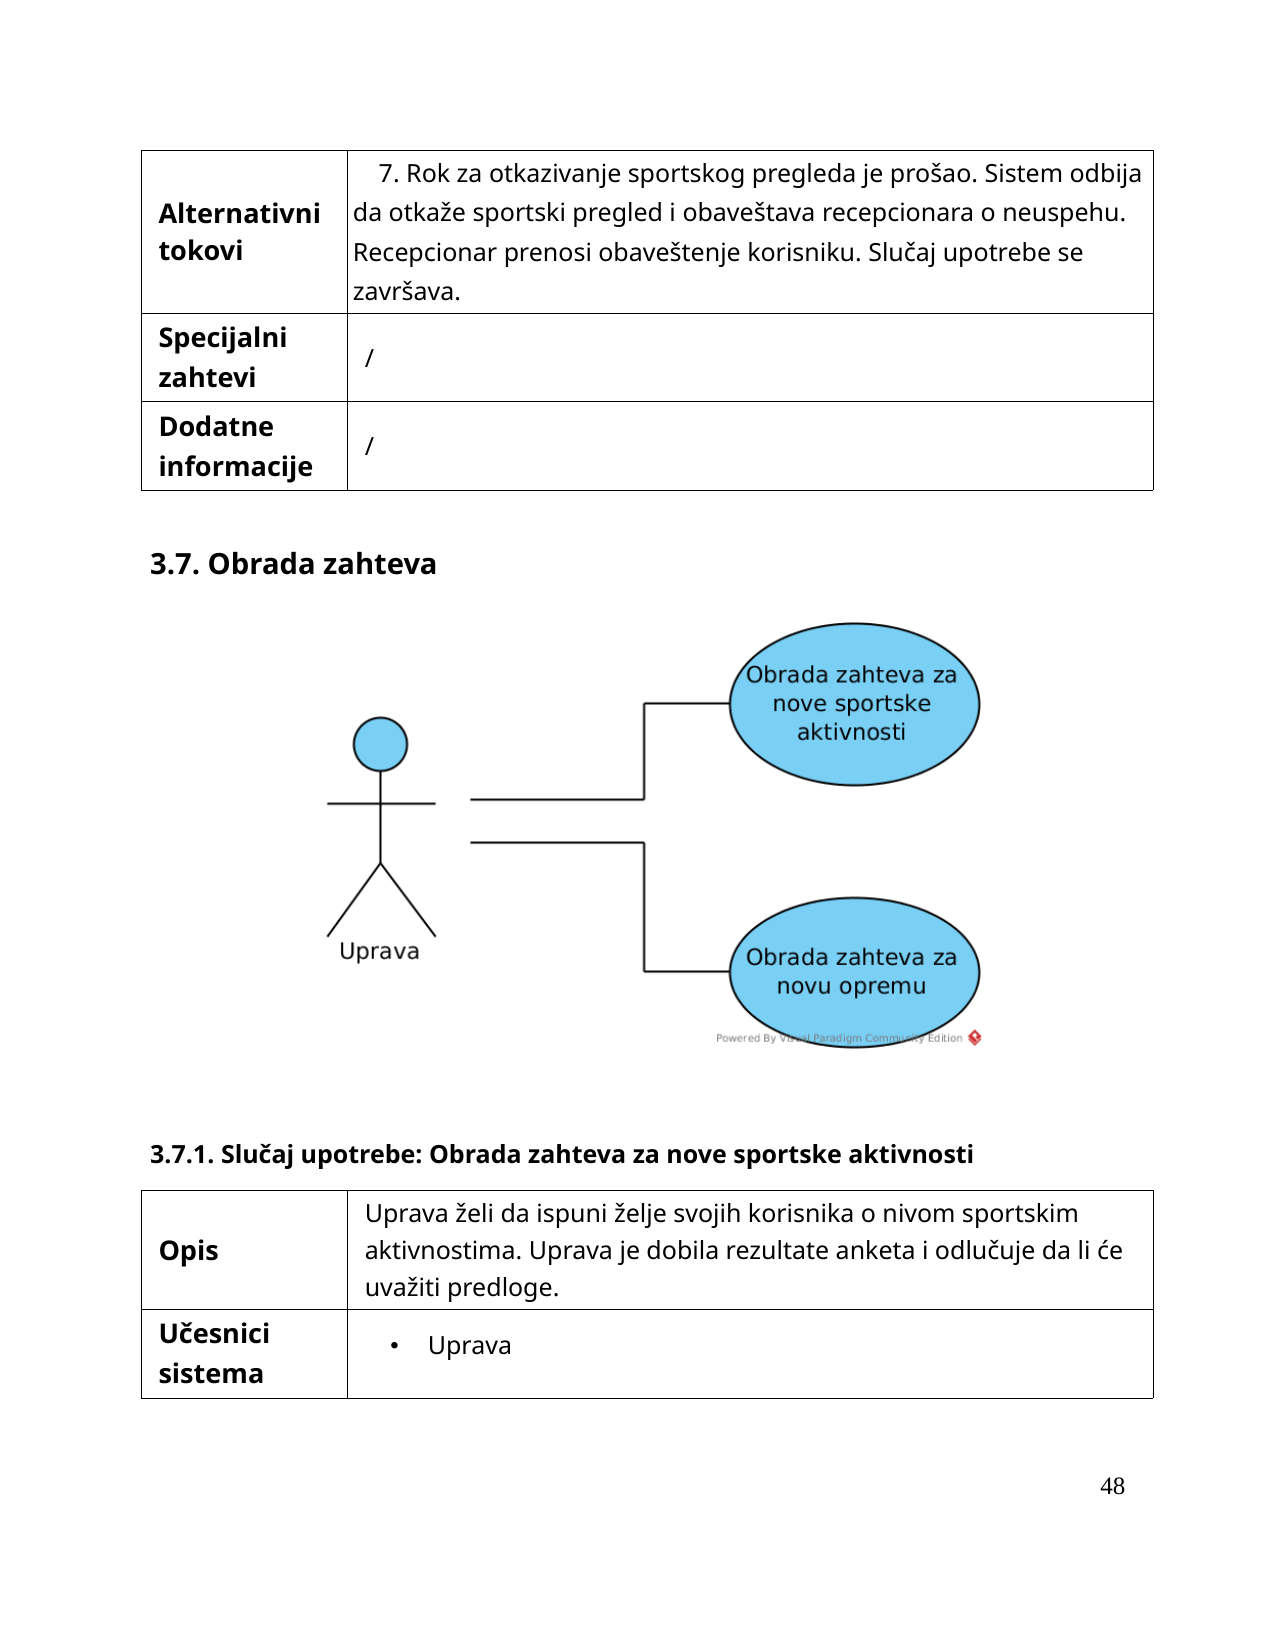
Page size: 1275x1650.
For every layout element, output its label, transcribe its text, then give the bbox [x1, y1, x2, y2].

picture [288, 619, 987, 1055]
table_cell Dodatne informacije [142, 402, 347, 489]
text 3.7. Obrada zahteva [150, 543, 1125, 583]
table_cell Specijalni zahtevi [142, 314, 347, 401]
table_cell / [348, 402, 1153, 489]
table_header Uprava želi da ispuni želje svojih korisnika o nivom sportskim aktivnostima. Uprava je dobila rezultate anketa i odlučuje da li će uvažiti predloge. [348, 1191, 1153, 1309]
table_cell Uprava [348, 1310, 1153, 1397]
table_cell Učesnici sistema [142, 1310, 347, 1397]
table_header Opis [142, 1191, 347, 1309]
table_cell / [348, 314, 1153, 401]
table_cell Alternativni tokovi [142, 151, 347, 313]
text 3.7.1. Slučaj upotrebe: Obrada zahteva za nove sportske aktivnosti [150, 1137, 1125, 1171]
table_cell 7. Rok za otkazivanje sportskog pregleda je prošao. Sistem odbija da otkaže sportski pregled i obaveštava recepcionara o neuspehu. Recepcionar prenosi obaveštenje korisniku. Slučaj upotrebe se završava. [348, 151, 1153, 313]
